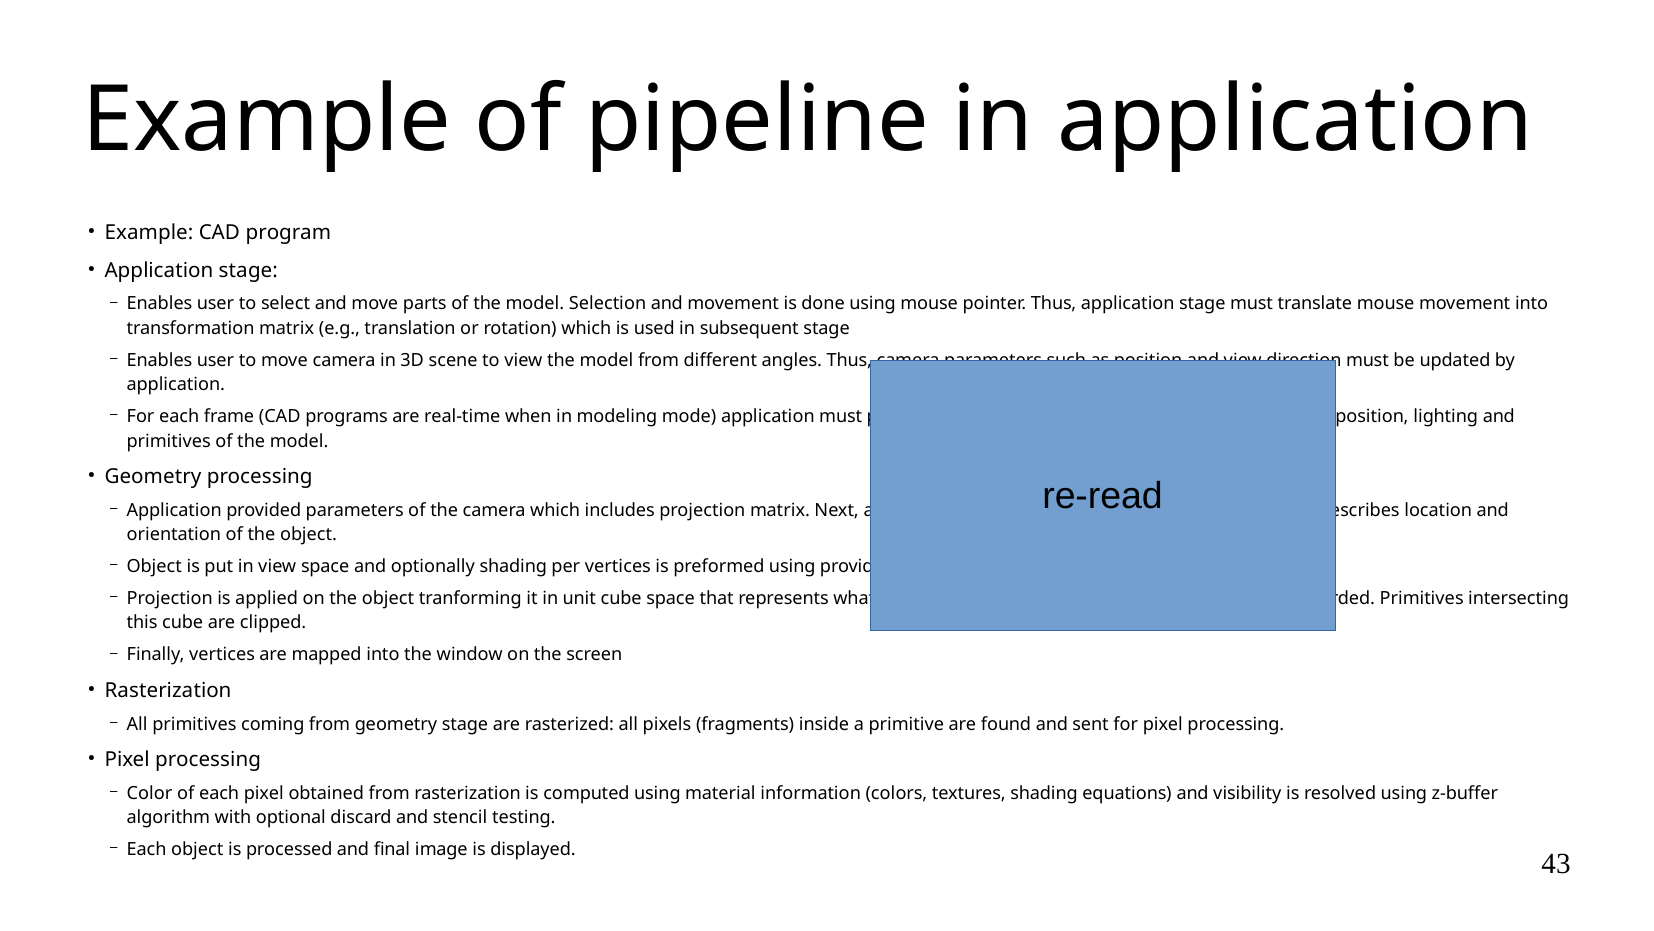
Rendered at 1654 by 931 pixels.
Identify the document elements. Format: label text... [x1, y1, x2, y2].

text_box re-read [870, 360, 1336, 631]
title Example of pipeline in application [82, 37, 1571, 193]
list Example: CAD program Application stage: Enables user to select and move parts of the model. Selection and movement is done using mouse pointer. Thus, application stage must translate mouse movement into transformation matrix (e.g., translation or rotation) which is used in subsequent stage Enables user to move camera in 3D scene to view the model from different angles. Thus, camera parameters such as position and view direction must be updated by application. For each frame (CAD programs are real-time when in modeling mode) application must provide information for next – geometry stage: camera position, lighting and primitives of the model. Geometry processing Application provided parameters of the camera which includes projection matrix. Next, application, for each object, calculates a matrix which describes location and orientation of the object. Object is put in view space and optionally shading per vertices is preformed using provided light and material information. Projection is applied on the object tranforming it in unit cube space that represents what the eye sees. Primitives outside of that cube are discarded. Primitives intersecting this cube are clipped. Finally, vertices are mapped into the window on the screen Rasterization All primitives coming from geometry stage are rasterized: all pixels (fragments) inside a primitive are found and sent for pixel processing. Pixel processing Color of each pixel obtained from rasterization is computed using material information (colors, textures, shading equations) and visibility is resolved using z-buffer algorithm with optional discard and stencil testing. Each object is processed and final image is displayed. [82, 217, 1571, 871]
